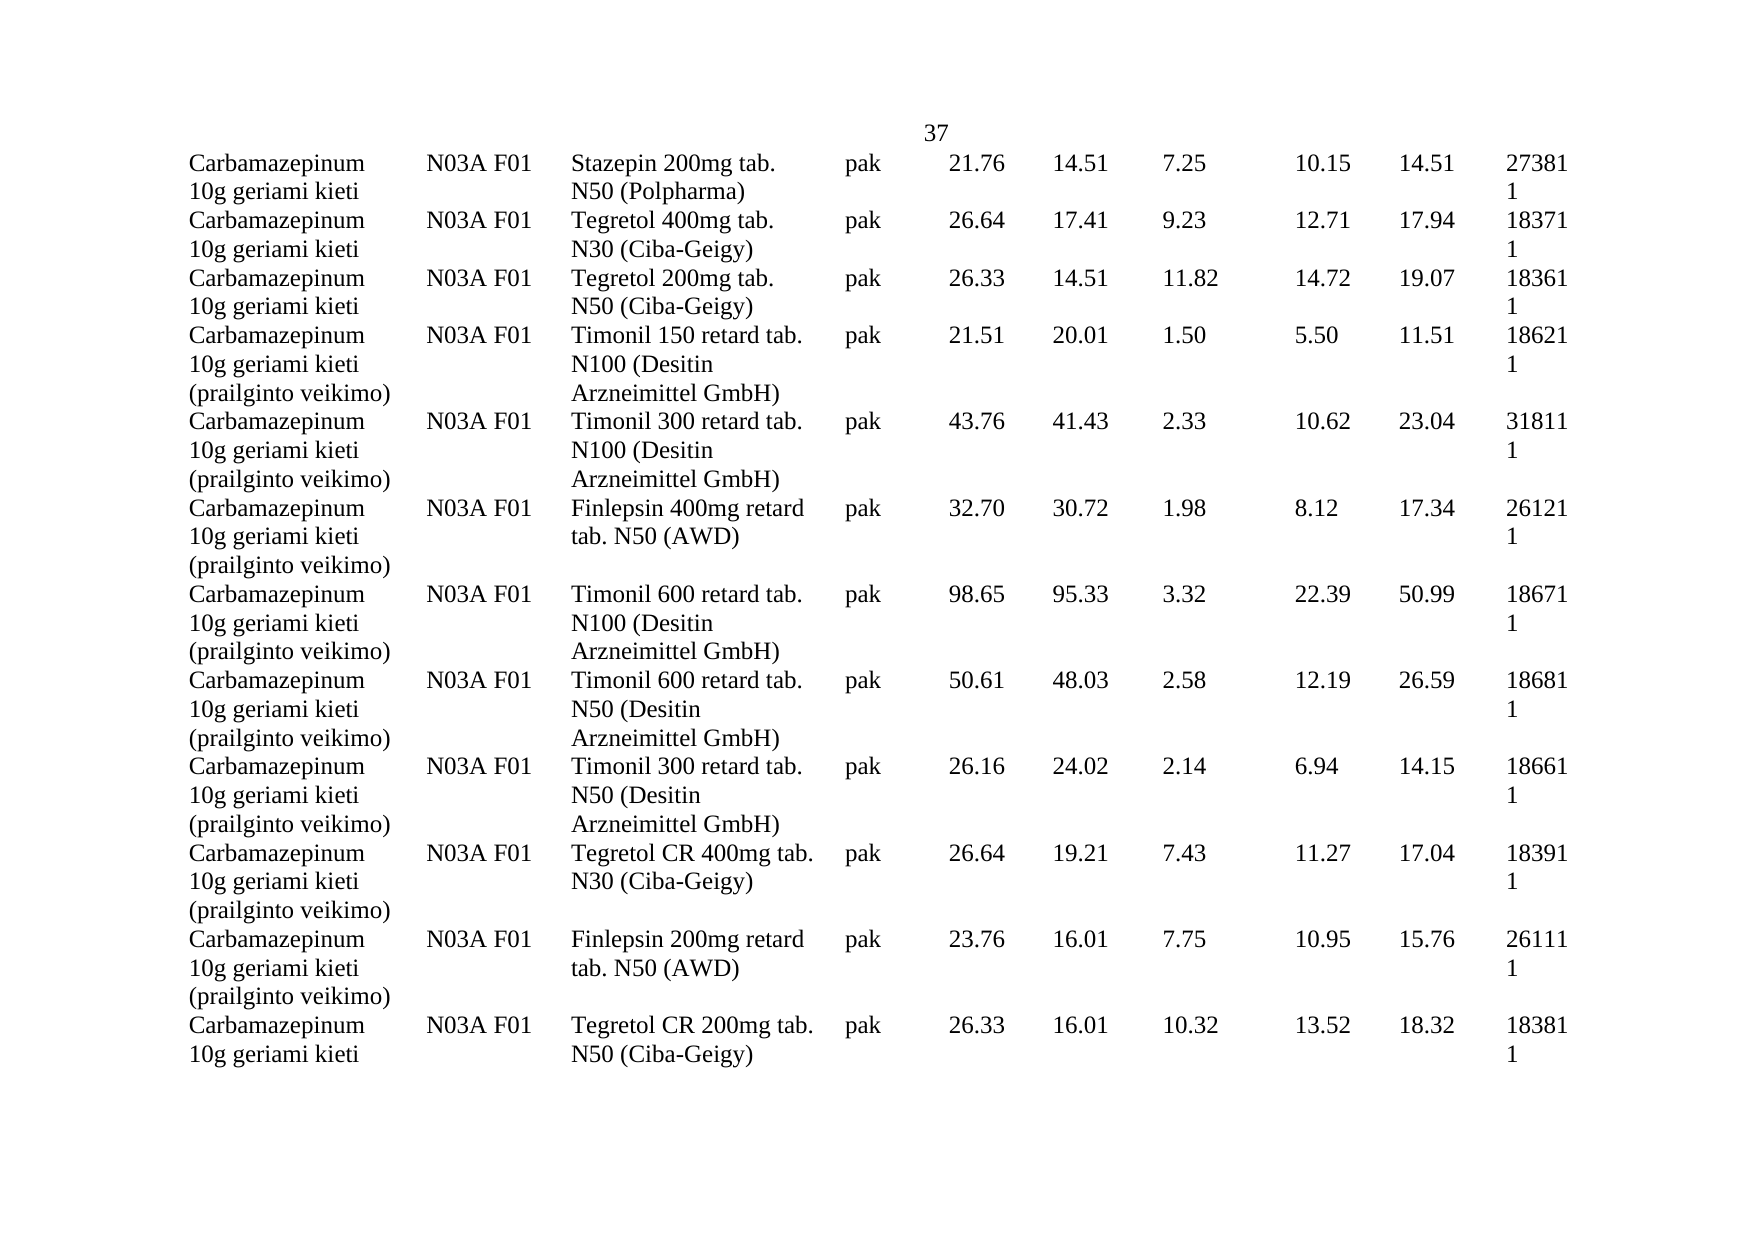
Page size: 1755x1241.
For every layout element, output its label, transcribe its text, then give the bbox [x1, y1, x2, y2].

table_cell Timonil 300 retard tab. N100 (Desitin Arzneimittel GmbH) [560, 406, 833, 493]
table_cell pak [834, 579, 937, 665]
table_cell [1589, 838, 1595, 924]
table_cell pak [834, 838, 937, 924]
table_cell N03A F01 [415, 493, 559, 579]
table_cell pak [834, 493, 937, 579]
table_cell 30.72 [1041, 493, 1151, 579]
table_cell 26.64 [938, 205, 1041, 263]
table_cell Carbamazepinum 10g geriami kieti [177, 205, 415, 263]
table_cell [1589, 1010, 1595, 1068]
table_cell 32.70 [938, 493, 1041, 579]
table_cell 41.43 [1041, 406, 1151, 493]
table_cell N03A F01 [415, 751, 559, 838]
table_cell 183611 [1495, 263, 1589, 320]
table_cell 48.03 [1041, 665, 1151, 751]
table_cell Carbamazepinum 10g geriami kieti (prailginto veikimo) [177, 493, 415, 579]
table_cell N03A F01 [415, 148, 559, 205]
table_cell Carbamazepinum 10g geriami kieti (prailginto veikimo) [177, 838, 415, 924]
table_cell 9.23 [1151, 205, 1283, 263]
table_cell N03A F01 [415, 838, 559, 924]
table_cell Timonil 150 retard tab. N100 (Desitin Arzneimittel GmbH) [560, 320, 833, 406]
table_cell Timonil 600 retard tab. N100 (Desitin Arzneimittel GmbH) [560, 579, 833, 665]
table_cell 183911 [1495, 838, 1589, 924]
table_cell [1589, 406, 1595, 493]
table_cell 19.07 [1388, 263, 1494, 320]
table_cell 5.50 [1283, 320, 1387, 406]
table_cell 10.62 [1283, 406, 1387, 493]
table_cell 18.32 [1388, 1010, 1494, 1068]
table_cell 15.76 [1388, 924, 1494, 1010]
table_cell 17.04 [1388, 838, 1494, 924]
table_cell N03A F01 [415, 1010, 559, 1068]
table_cell 98.65 [938, 579, 1041, 665]
table_cell N03A F01 [415, 665, 559, 751]
table_cell pak [834, 665, 937, 751]
table_cell 2.33 [1151, 406, 1283, 493]
table_cell N03A F01 [415, 205, 559, 263]
table_cell Carbamazepinum 10g geriami kieti (prailginto veikimo) [177, 406, 415, 493]
table_cell 10.32 [1151, 1010, 1283, 1068]
table_cell 26.59 [1388, 665, 1494, 751]
table_cell [1589, 493, 1595, 579]
table_cell N03A F01 [415, 263, 559, 320]
table_cell [1589, 205, 1595, 263]
table_cell N03A F01 [415, 406, 559, 493]
table_cell 186711 [1495, 579, 1589, 665]
table_cell 11.82 [1151, 263, 1283, 320]
table_cell Carbamazepinum 10g geriami kieti [177, 148, 415, 205]
table_cell 183711 [1495, 205, 1589, 263]
table_cell 14.51 [1041, 148, 1151, 205]
table_cell 8.12 [1283, 493, 1387, 579]
table_cell 261111 [1495, 924, 1589, 1010]
table_cell 23.04 [1388, 406, 1494, 493]
table_cell 7.43 [1151, 838, 1283, 924]
table_cell [1589, 320, 1595, 406]
table_cell 17.34 [1388, 493, 1494, 579]
table_cell N03A F01 [415, 579, 559, 665]
table_cell Carbamazepinum 10g geriami kieti (prailginto veikimo) [177, 751, 415, 838]
table_cell 26.16 [938, 751, 1041, 838]
table_cell 183811 [1495, 1010, 1589, 1068]
table_cell 7.75 [1151, 924, 1283, 1010]
table_cell [1589, 579, 1595, 665]
table_cell 14.51 [1041, 263, 1151, 320]
table_cell pak [834, 205, 937, 263]
table_cell [1589, 751, 1595, 838]
table_cell pak [834, 406, 937, 493]
table_cell 26.33 [938, 1010, 1041, 1068]
table_cell 12.71 [1283, 205, 1387, 263]
table_cell 3.32 [1151, 579, 1283, 665]
table_cell 1.50 [1151, 320, 1283, 406]
table_cell pak [834, 751, 937, 838]
table_cell 12.19 [1283, 665, 1387, 751]
table_cell pak [834, 924, 937, 1010]
table_cell [1589, 148, 1595, 205]
table_cell Tegretol CR 200mg tab. N50 (Ciba-Geigy) [560, 1010, 833, 1068]
table_cell Finlepsin 400mg retard tab. N50 (AWD) [560, 493, 833, 579]
table_cell pak [834, 263, 937, 320]
table_cell N03A F01 [415, 924, 559, 1010]
table_cell 7.25 [1151, 148, 1283, 205]
table_cell 20.01 [1041, 320, 1151, 406]
table_cell pak [834, 148, 937, 205]
table_cell Carbamazepinum 10g geriami kieti (prailginto veikimo) [177, 320, 415, 406]
table_cell 50.61 [938, 665, 1041, 751]
table_cell Carbamazepinum 10g geriami kieti (prailginto veikimo) [177, 924, 415, 1010]
table_cell 50.99 [1388, 579, 1494, 665]
table_cell 22.39 [1283, 579, 1387, 665]
table_cell Tegretol 200mg tab. N50 (Ciba-Geigy) [560, 263, 833, 320]
table_cell 10.95 [1283, 924, 1387, 1010]
table_cell 26.33 [938, 263, 1041, 320]
table_cell 261211 [1495, 493, 1589, 579]
table_cell 17.94 [1388, 205, 1494, 263]
table_cell 26.64 [938, 838, 1041, 924]
table_cell Carbamazepinum 10g geriami kieti [177, 263, 415, 320]
table_cell Carbamazepinum 10g geriami kieti (prailginto veikimo) [177, 579, 415, 665]
table_cell [1589, 263, 1595, 320]
table_cell 95.33 [1041, 579, 1151, 665]
table_cell 6.94 [1283, 751, 1387, 838]
table_cell 21.76 [938, 148, 1041, 205]
table_cell 11.27 [1283, 838, 1387, 924]
table_cell 186811 [1495, 665, 1589, 751]
table_cell 24.02 [1041, 751, 1151, 838]
table_cell Timonil 600 retard tab. N50 (Desitin Arzneimittel GmbH) [560, 665, 833, 751]
table_cell 186211 [1495, 320, 1589, 406]
table_cell Timonil 300 retard tab. N50 (Desitin Arzneimittel GmbH) [560, 751, 833, 838]
table_cell Finlepsin 200mg retard tab. N50 (AWD) [560, 924, 833, 1010]
table_cell 19.21 [1041, 838, 1151, 924]
table_cell [1589, 665, 1595, 751]
table_cell 2.14 [1151, 751, 1283, 838]
table_cell 16.01 [1041, 1010, 1151, 1068]
table_cell 14.72 [1283, 263, 1387, 320]
table_cell 2.58 [1151, 665, 1283, 751]
table_cell 16.01 [1041, 924, 1151, 1010]
table_cell 13.52 [1283, 1010, 1387, 1068]
table_cell Tegretol 400mg tab. N30 (Ciba-Geigy) [560, 205, 833, 263]
table_cell 14.51 [1388, 148, 1494, 205]
table_cell 186611 [1495, 751, 1589, 838]
table_cell Stazepin 200mg tab. N50 (Polpharma) [560, 148, 833, 205]
table_cell 273811 [1495, 148, 1589, 205]
table_cell 1.98 [1151, 493, 1283, 579]
table_cell 11.51 [1388, 320, 1494, 406]
table_cell 14.15 [1388, 751, 1494, 838]
table_cell Tegretol CR 400mg tab. N30 (Ciba-Geigy) [560, 838, 833, 924]
table_cell 17.41 [1041, 205, 1151, 263]
table_cell 318111 [1495, 406, 1589, 493]
table_cell 21.51 [938, 320, 1041, 406]
table_cell 43.76 [938, 406, 1041, 493]
table_cell Carbamazepinum 10g geriami kieti (prailginto veikimo) [177, 665, 415, 751]
table_cell 10.15 [1283, 148, 1387, 205]
table_cell 23.76 [938, 924, 1041, 1010]
table_cell Carbamazepinum 10g geriami kieti [177, 1010, 415, 1068]
table_cell [1589, 924, 1595, 1010]
table_cell pak [834, 320, 937, 406]
table_cell N03A F01 [415, 320, 559, 406]
table_cell pak [834, 1010, 937, 1068]
